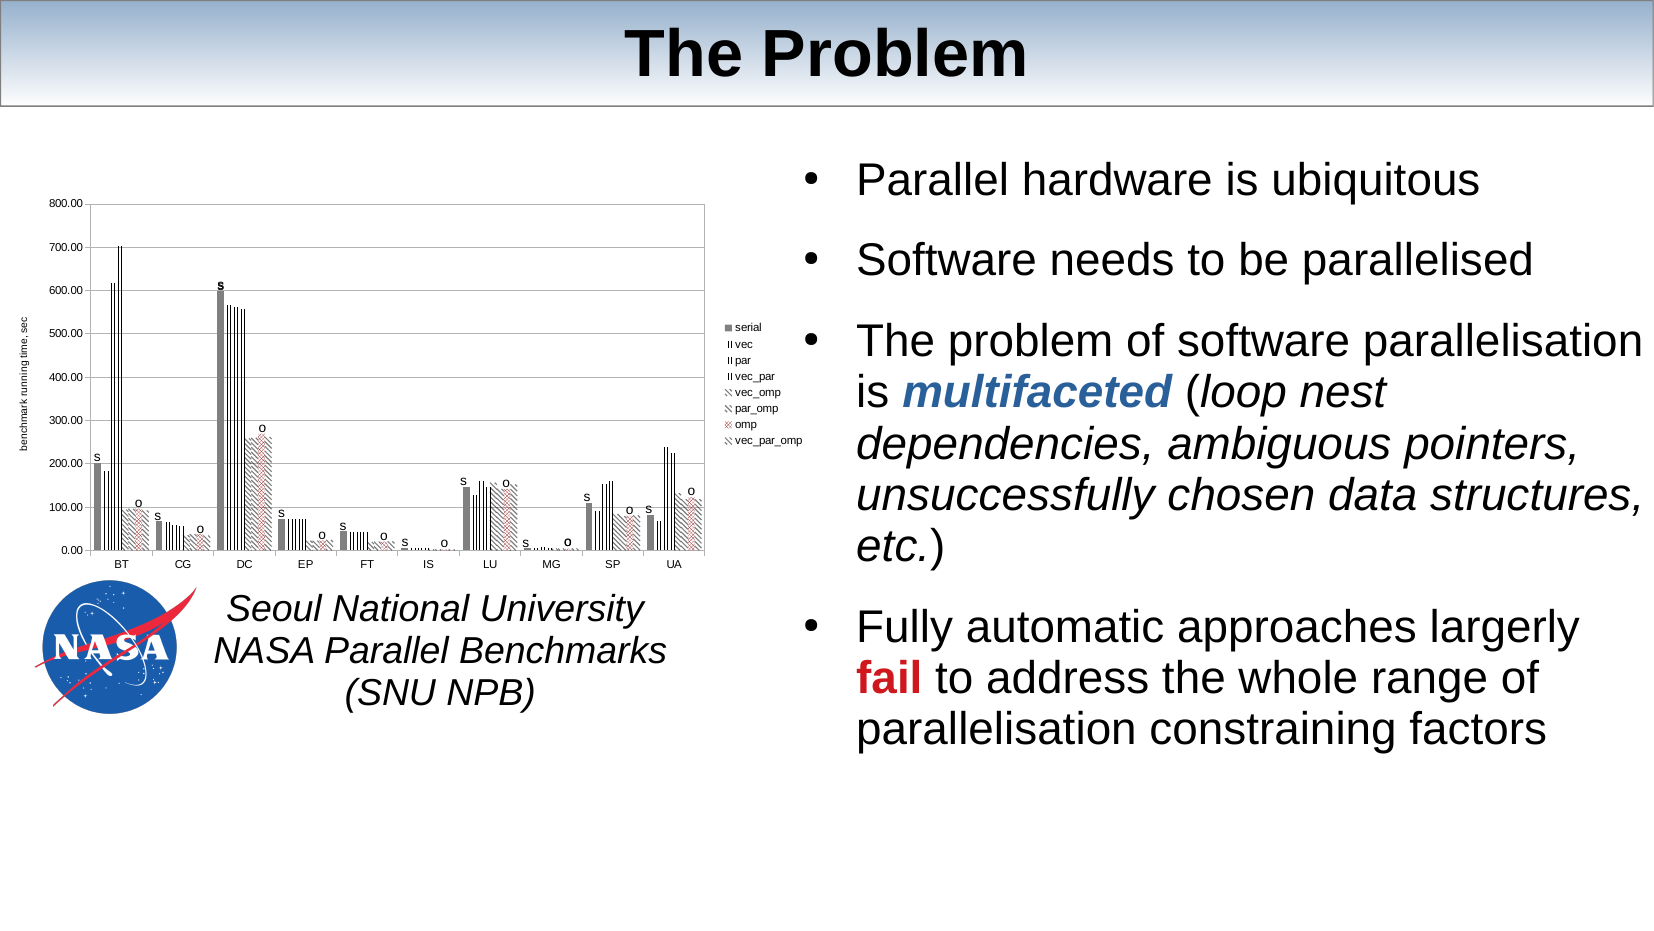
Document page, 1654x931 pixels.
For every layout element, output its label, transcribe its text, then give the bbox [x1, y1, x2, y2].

title The Problem [0, 0, 1654, 107]
text_box Seoul National University NASA Parallel Benchmarks (SNU NPB) [163, 579, 718, 721]
picture [0, 188, 755, 715]
list Parallel hardware is ubiquitous Software needs to be parallelised The problem of software parallelisation is multifaceted (loop nest dependencies, ambiguous pointers, unsuccessfully chosen data structures, etc.) Fully automatic approaches largerly fail to address the whole range of parallelisation constraining factors [755, 153, 1654, 827]
